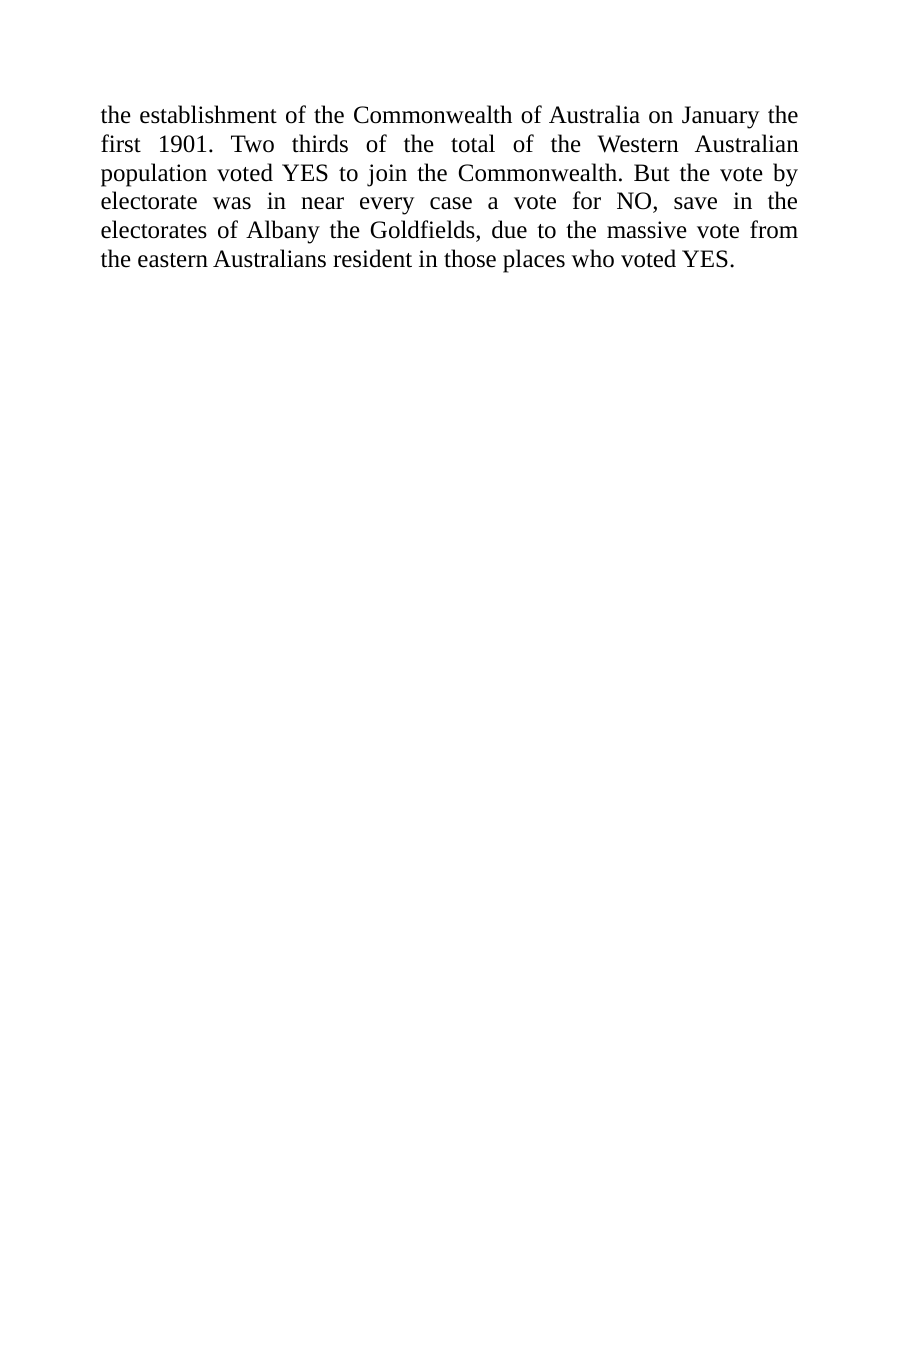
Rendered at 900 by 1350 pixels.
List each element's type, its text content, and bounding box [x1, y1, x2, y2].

text the establishment of the Commonwealth of Australia on January the first 1901. Two thirds of the total of the Western Australian population voted YES to join the Commonwealth. But the vote by electorate was in near every case a vote for NO, save in the electorates of Albany the Goldfields, due to the massive vote from the eastern Australians resident in those places who voted YES. [100, 100, 799, 273]
